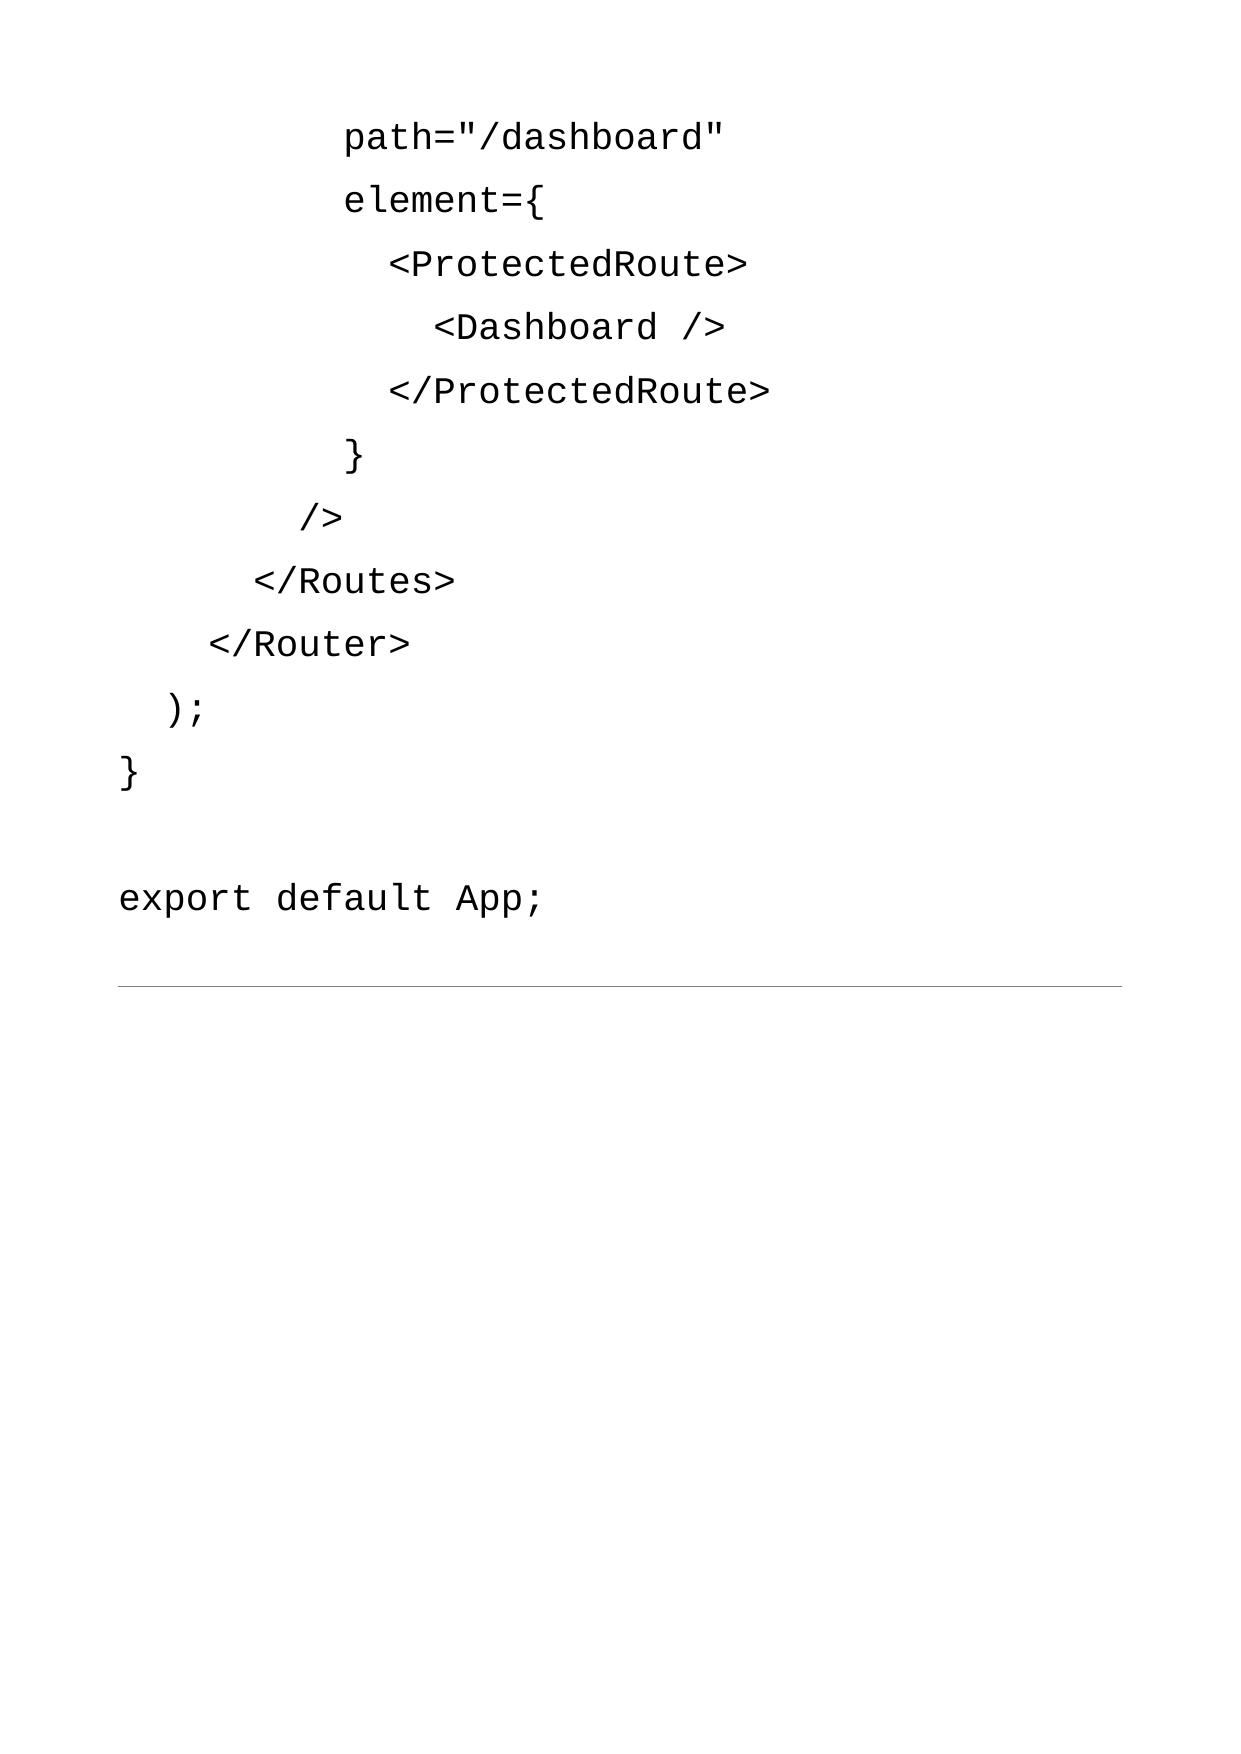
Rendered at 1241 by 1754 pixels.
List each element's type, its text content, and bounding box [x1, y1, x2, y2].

text element={ [118, 182, 1122, 224]
text <Dashboard /> [118, 308, 1122, 351]
text path="/dashboard" [118, 118, 1122, 161]
text </ProtectedRoute> [118, 372, 1122, 414]
text </Routes> [118, 562, 1122, 605]
text <ProtectedRoute> [118, 245, 1122, 287]
text } [118, 752, 1122, 795]
text export default App; [118, 879, 1122, 922]
text ); [118, 689, 1122, 732]
text </Router> [118, 626, 1122, 668]
text } [118, 435, 1122, 478]
text /> [118, 499, 1122, 541]
